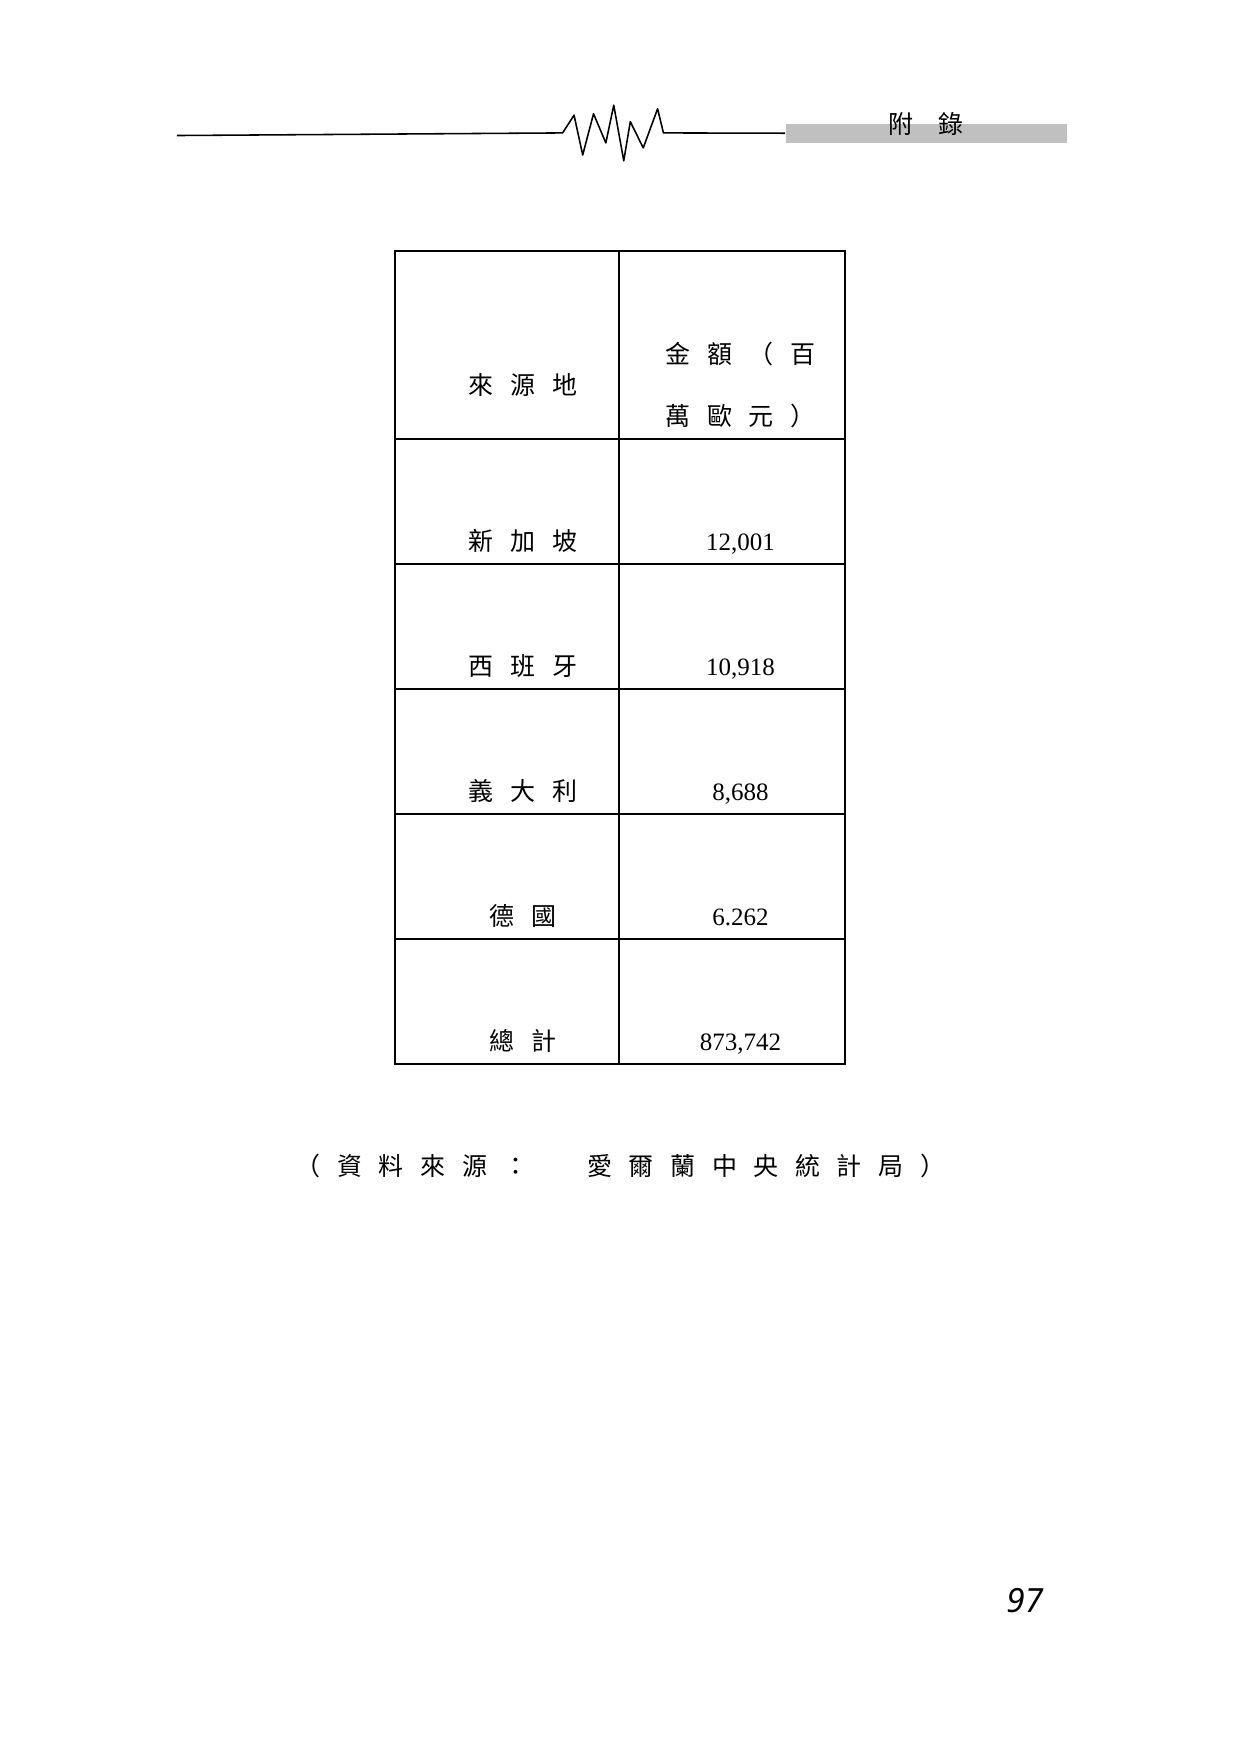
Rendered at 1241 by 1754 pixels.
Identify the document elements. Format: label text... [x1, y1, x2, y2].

table_cell 12,001 [620, 440, 844, 563]
table_cell 新加坡 [396, 440, 618, 563]
table_cell 6.262 [620, 815, 844, 938]
table_header 來源地 [396, 252, 618, 438]
text （資料來源： 愛爾蘭中央統計局） [183, 1125, 1058, 1188]
table_cell 義大利 [396, 690, 618, 813]
table_cell 10,918 [620, 565, 844, 688]
table_cell 德國 [396, 815, 618, 938]
table_cell 總計 [396, 940, 618, 1063]
table_header 金額（百萬歐元） [620, 252, 844, 438]
table_cell 873,742 [620, 940, 844, 1063]
table_cell 西班牙 [396, 565, 618, 688]
table_cell 8,688 [620, 690, 844, 813]
